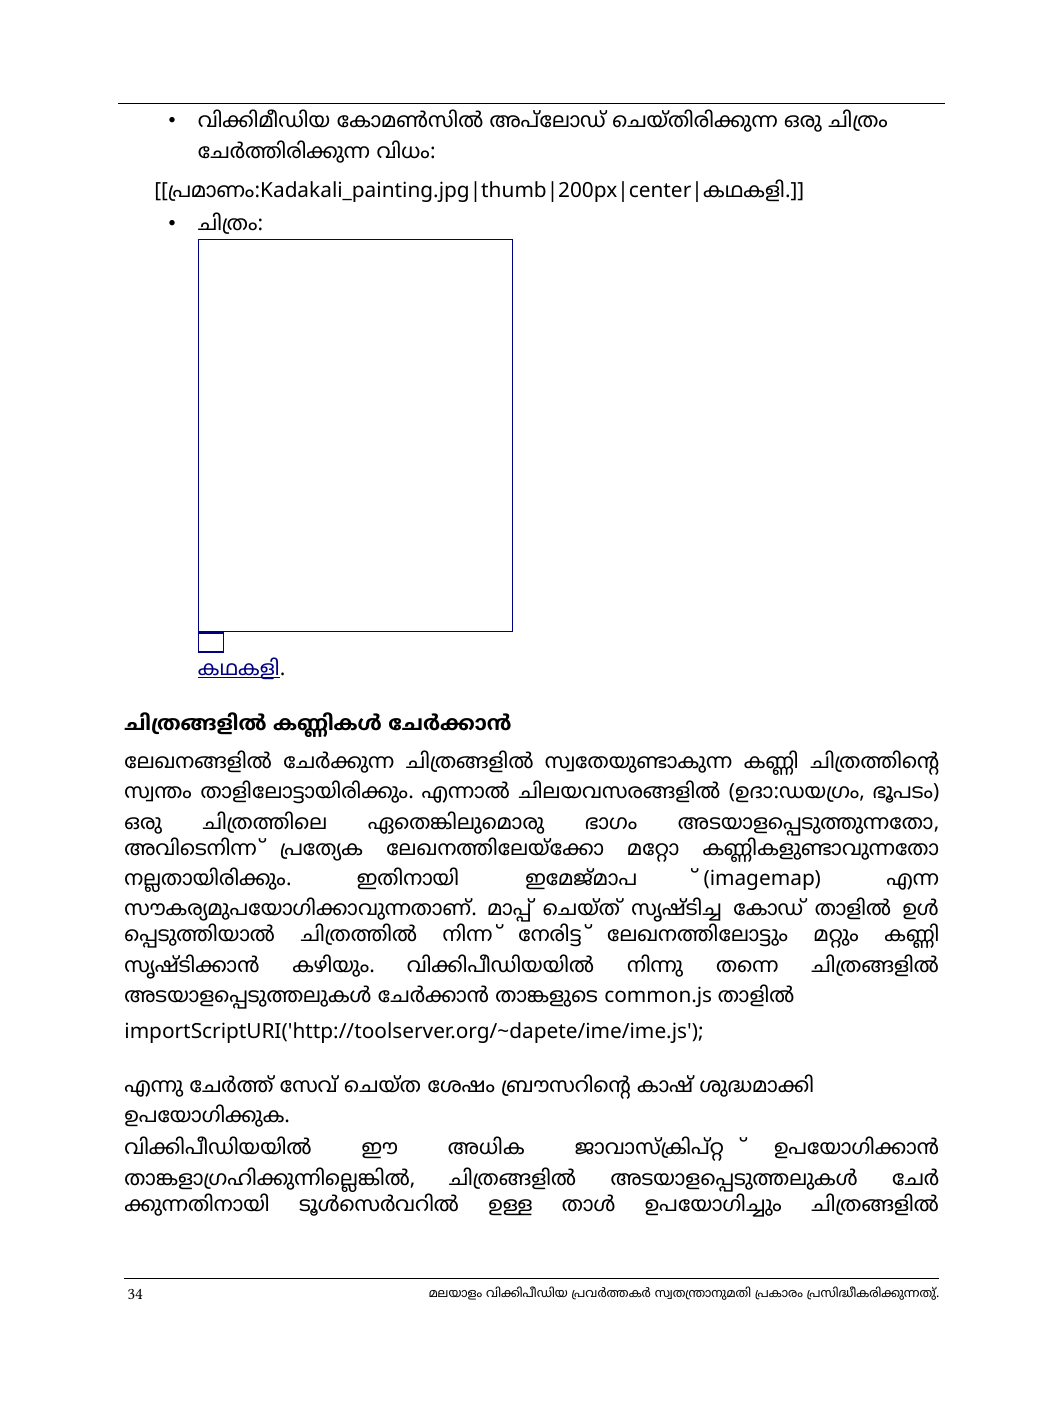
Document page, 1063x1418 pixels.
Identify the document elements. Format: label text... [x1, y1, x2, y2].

text importScriptURI('http://toolserver.org/~dapete/ime/ime.js'); [124, 1016, 939, 1045]
subtitle ചിത്രങ്ങളില്‍ കണ്ണികള്‍ ചേര്‍ക്കാന്‍ [124, 712, 939, 738]
list കഥകളി. [168, 653, 939, 681]
list ചിത്രം: [168, 208, 939, 238]
text ലേഖനങ്ങളില്‍ ചേര്‍ക്കുന്ന ചിത്രങ്ങളില്‍ സ്വതേയുണ്ടാകുന്ന കണ്ണി ചിത്രത്തിന്റെ സ്വന്തം താളിലോട്ടായിരിക്കും. എന്നാല്‍ ചിലയവസരങ്ങളില്‍ (ഉദാ:ഡയഗ്രം, ഭൂപടം) ഒരു ചിത്രത്തിലെ ഏതെങ്കിലുമൊരു ഭാഗം അടയാളപ്പെടുത്തുന്നതോ, അവിടെനിന്ന് പ്രത്യേക ലേഖനത്തിലേയ്ക്കോ മറ്റോ കണ്ണികളുണ്ടാവുന്നതോ നല്ലതായിരിക്കും. ഇതിനായി ഇമേജ്മാപ് (imagemap) എന്ന സൗകര്യമുപയോഗിക്കാവുന്നതാണ്. മാപ്പ് ചെയ്ത് സൃഷ്ടിച്ച കോഡ് താളില്‍ ഉള്‍പ്പെടുത്തിയാല്‍ ചിത്രത്തില്‍ നിന്ന് നേരിട്ട് ലേഖനത്തിലോട്ടും മറ്റും കണ്ണി സൃഷ്ടിക്കാന്‍ കഴിയും. വിക്കിപീഡിയയില്‍ നിന്നു തന്നെ ചിത്രങ്ങളില്‍ അടയാളപ്പെടുത്തലുകള്‍ ചേര്‍ക്കാന്‍ താങ്കളുടെ common.js താളില്‍ [124, 751, 939, 1011]
text എന്നു ചേര്‍ത്ത് സേവ് ചെയ്ത ശേഷം ബ്രൗസറിന്റെ കാഷ് ശുദ്ധമാക്കി ഉപയോഗിക്കുക. [124, 1074, 939, 1131]
table_header [[പ്രമാണം:Kadakali_painting.jpg|thumb|200px|center|കഥകളി.]] [124, 172, 861, 208]
text വിക്കിപീഡിയയില്‍ ഈ അധിക ജാവാസ്ക്രിപ്റ്റ് ഉപയോഗിക്കാന്‍ താങ്കളാഗ്രഹിക്കുന്നില്ലെങ്കില്‍, ചിത്രങ്ങളില്‍ അടയാളപ്പെടുത്തലുകള്‍ ചേര്‍ക്കുന്നതിനായി ടൂള്‍സെര്‍വറില്‍ ഉള്ള താള്‍ ഉപയോഗിച്ചും ചിത്രങ്ങളില്‍ [124, 1137, 939, 1219]
list വിക്കിമീഡിയ കോമണ്‍സില്‍ അപ്‌ലോഡ് ചെയ്തിരിക്കുന്ന ഒരു ചിത്രം ചേര്‍ത്തിരിക്കുന്ന വിധം: [168, 110, 939, 166]
